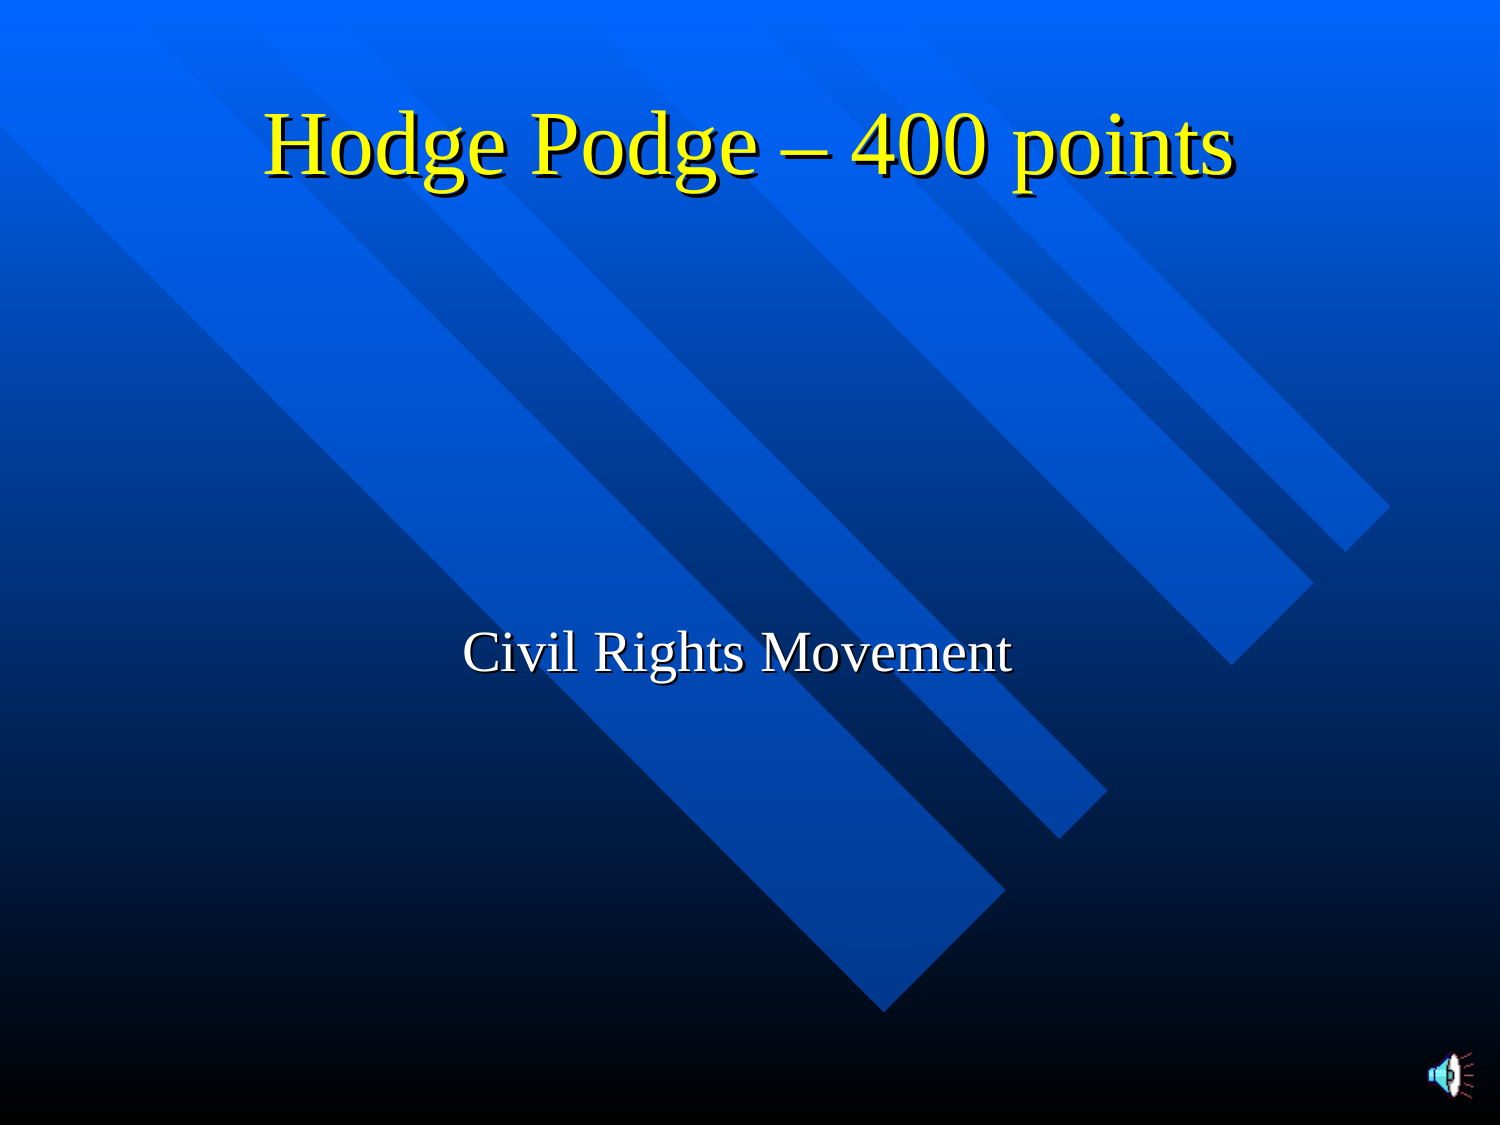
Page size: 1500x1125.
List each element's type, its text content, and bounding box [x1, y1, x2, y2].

picture [1426, 1051, 1477, 1102]
table_header Civil Rights Movement [125, 313, 1350, 983]
title Hodge Podge – 400 points [112, 37, 1388, 238]
